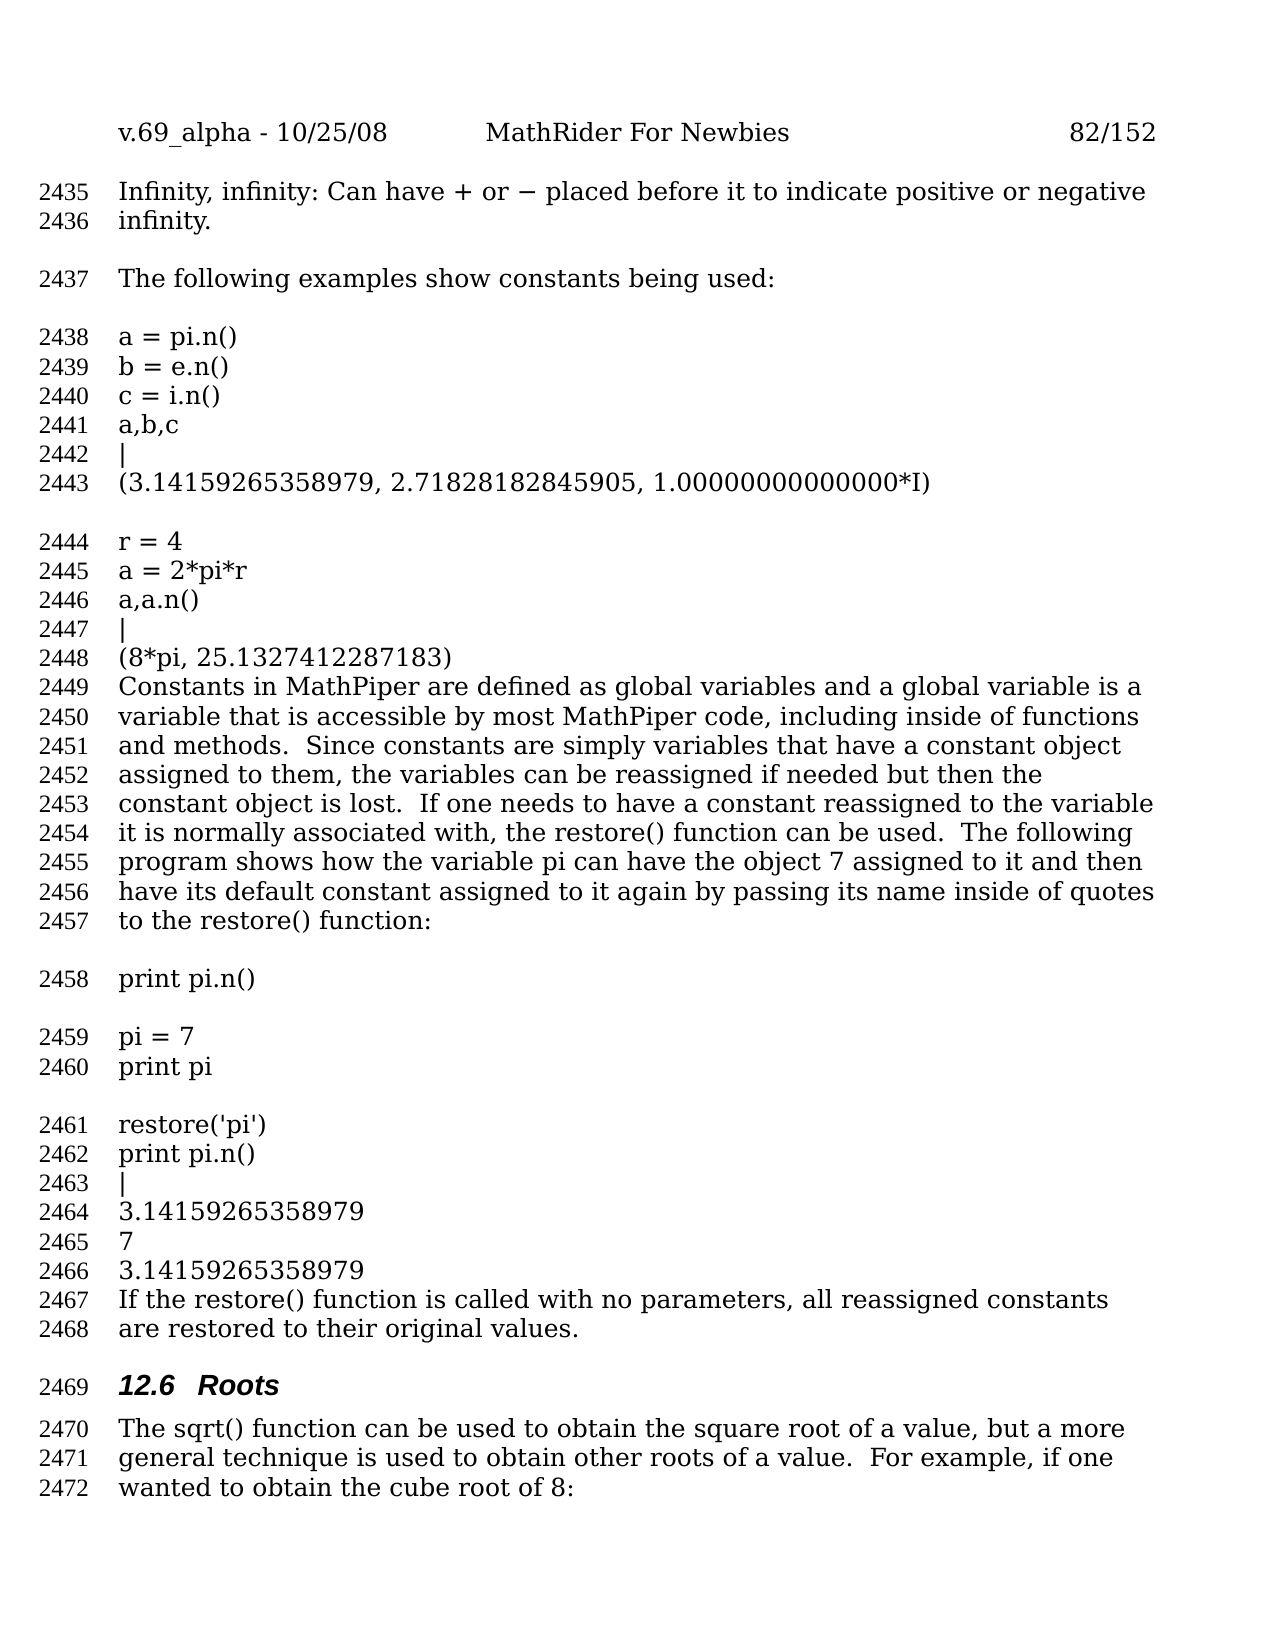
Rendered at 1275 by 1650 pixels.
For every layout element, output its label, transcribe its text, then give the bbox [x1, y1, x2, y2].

text (3.14159265358979, 2.71828182845905, 1.00000000000000*I) [118, 468, 1157, 498]
text | [118, 614, 1157, 643]
text If the restore() function is called with no parameters, all reassigned constants are restored to their original values. [118, 1285, 1157, 1343]
text The sqrt() function can be used to obtain the square root of a value, but a more general technique is used to obtain other roots of a value. For example, if one wanted to obtain the cube root of 8: [118, 1414, 1157, 1502]
text a = 2*pi*r [118, 556, 1157, 585]
text b = e.n() [118, 352, 1157, 381]
text The following examples show constants being used: [118, 264, 1157, 293]
text a,b,c [118, 410, 1157, 439]
text a,a.n() [118, 585, 1157, 614]
text | [118, 439, 1157, 468]
text 3.14159265358979 [118, 1256, 1157, 1285]
text (8*pi, 25.1327412287183) [118, 643, 1157, 673]
text r = 4 [118, 527, 1157, 556]
text Constants in MathPiper are defined as global variables and a global variable is a variable that is accessible by most MathPiper code, including inside of functions and methods. Since constants are simply variables that have a constant object assigned to them, the variables can be reassigned if needed but then the constant object is lost. If one needs to have a constant reassigned to the variable it is normally associated with, the restore() function can be used. The following program shows how the variable pi can have the object 7 assigned to it and then have its default constant assigned to it again by passing its name inside of quotes to the restore() function: [118, 673, 1157, 935]
subtitle Roots [118, 1368, 1157, 1402]
text print pi.n() [118, 1139, 1157, 1168]
text c = i.n() [118, 381, 1157, 410]
text | [118, 1168, 1157, 1198]
text restore('pi') [118, 1110, 1157, 1139]
text pi = 7 [118, 1023, 1157, 1052]
text 7 [118, 1227, 1157, 1256]
text print pi.n() [118, 964, 1157, 993]
text print pi [118, 1052, 1157, 1081]
text 3.14159265358979 [118, 1198, 1157, 1227]
text a = pi.n() [118, 323, 1157, 352]
text Infinity, infinity: Can have + or − placed before it to indicate positive or negative infinity. [118, 177, 1157, 235]
